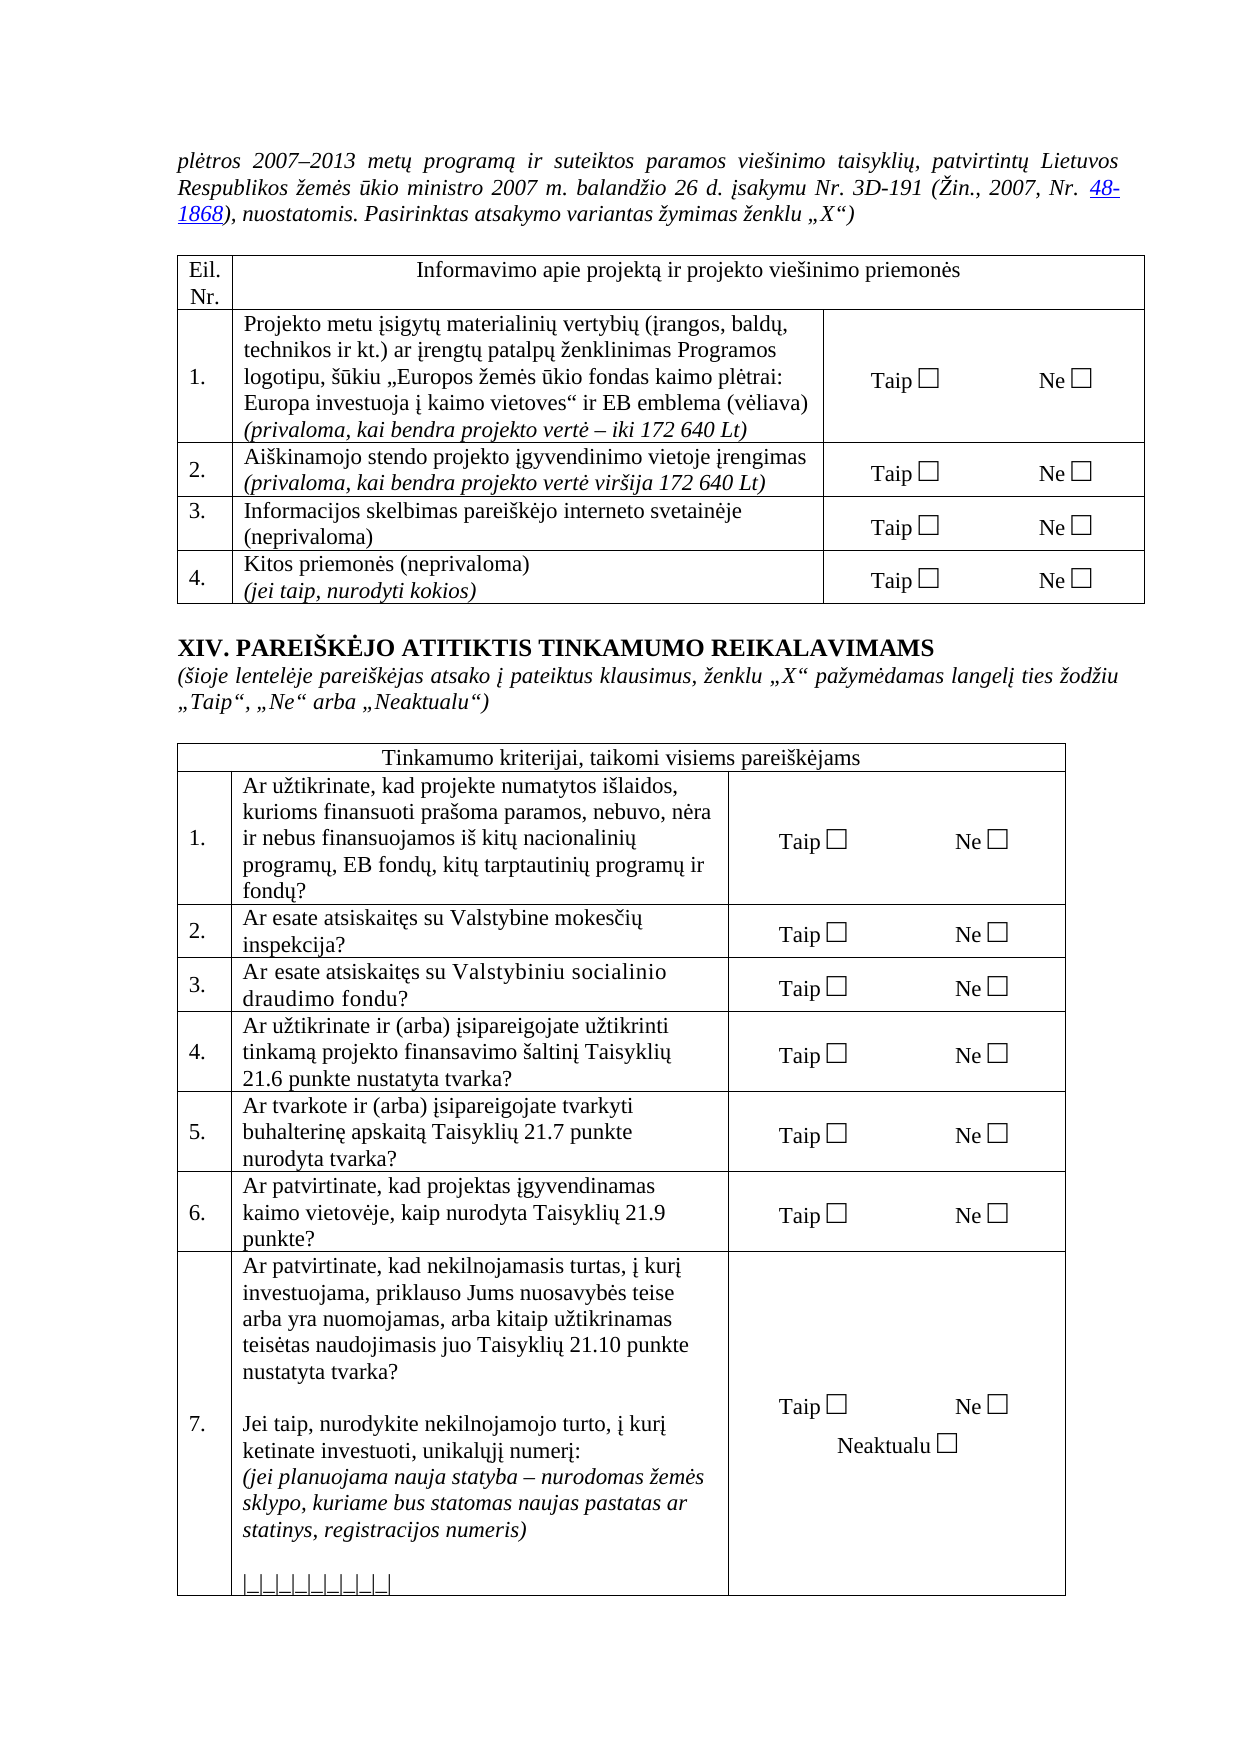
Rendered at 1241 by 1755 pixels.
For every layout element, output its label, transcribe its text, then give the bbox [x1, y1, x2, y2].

table_cell Taip □ [824, 497, 985, 549]
table_header Informavimo apie projektą ir projekto viešinimo priemonės [233, 256, 1144, 309]
table_cell 1. [178, 310, 232, 442]
table_cell 3. [178, 958, 231, 1011]
table_cell 7. [178, 1252, 231, 1595]
table_cell Ne □ [897, 905, 1065, 957]
table_cell 1. [178, 772, 231, 903]
text XIV. PAREIŠKĖJO ATITIKTIS TINKAMUMO REIKALAVIMAMS [177, 633, 1122, 662]
table_cell Taip □ [824, 443, 985, 496]
table_cell Taip □ [729, 772, 897, 903]
table_cell Taip □ [729, 1012, 897, 1091]
table_header Eil. Nr. [178, 256, 232, 309]
table_cell Kitos priemonės (neprivaloma) (jei taip, nurodyti kokios) [233, 551, 823, 603]
table_cell Ne □ [985, 551, 1144, 603]
table_cell 2. [178, 443, 232, 496]
table_cell Ne □ [985, 497, 1144, 549]
table_cell Ne □ [897, 1092, 1065, 1171]
table_cell 3. [178, 497, 232, 549]
table_cell Ne □ [985, 443, 1144, 496]
table_cell Taip □ [824, 551, 985, 603]
table_cell Taip □ [729, 1252, 897, 1422]
table_cell Projekto metu įsigytų materialinių vertybių (įrangos, baldų, technikos ir kt.) ar įrengtų patalpų ženklinimas Programos logotipu, šūkiu „Europos žemės ūkio fondas kaimo plėtrai: Europa investuoja į kaimo vietoves“ ir EB emblema (vėliava) (privaloma, kai bendra projekto vertė – iki 172 640 Lt) [233, 310, 823, 442]
table_cell Ne □ [897, 958, 1065, 1011]
table_cell Ne □ [897, 772, 1065, 903]
table_cell Ar patvirtinate, kad nekilnojamasis turtas, į kurį investuojama, priklauso Jums nuosavybės teise arba yra nuomojamas, arba kitaip užtikrinamas teisėtas naudojimasis juo Taisyklių 21.10 punkte nustatyta tvarka? Jei taip, nurodykite nekilnojamojo turto, į kurį ketinate investuoti, unikalųjį numerį: (jei planuojama nauja statyba – nurodomas žemės sklypo, kuriame bus statomas naujas pastatas ar statinys, registracijos numeris) |_|_|_|_|_|_|_|_|_| [232, 1252, 728, 1595]
table_cell Ne □ [897, 1012, 1065, 1091]
table_cell Neaktualu □ [729, 1422, 1065, 1595]
text (šioje lentelėje pareiškėjas atsako į pateiktus klausimus, ženklu „X“ pažymėdamas langelį ties žodžiu „Taip“, „Ne“ arba „Neaktualu“) [177, 662, 1122, 714]
text plėtros 2007–2013 metų programą ir suteiktos paramos viešinimo taisyklių, patvirtintų Lietuvos Respublikos žemės ūkio ministro 2007 m. balandžio 26 d. įsakymu Nr. 3D-191 (Žin., 2007, Nr. 48-1868), nuostatomis. Pasirinktas atsakymo variantas žymimas ženklu „X“) [177, 148, 1122, 227]
table_cell Ar esate atsiskaitęs su Valstybine mokesčių inspekcija? [232, 905, 728, 957]
table_cell Taip □ [729, 958, 897, 1011]
table_cell 4. [178, 1012, 231, 1091]
table_cell Ar užtikrinate ir (arba) įsipareigojate užtikrinti tinkamą projekto finansavimo šaltinį Taisyklių 21.6 punkte nustatyta tvarka? [232, 1012, 728, 1091]
table_cell Ne □ [985, 310, 1144, 442]
table_cell Ne □ [897, 1172, 1065, 1251]
table_cell Taip □ [824, 310, 985, 442]
table_cell Ne □ [897, 1252, 1065, 1422]
table_cell Taip □ [729, 1092, 897, 1171]
table_cell 5. [178, 1092, 231, 1171]
table_cell Taip □ [729, 1172, 897, 1251]
table_cell Taip □ [729, 905, 897, 957]
table_cell 6. [178, 1172, 231, 1251]
table_header Tinkamumo kriterijai, taikomi visiems pareiškėjams [178, 744, 1065, 771]
table_cell 4. [178, 551, 232, 603]
table_cell Ar patvirtinate, kad projektas įgyvendinamas kaimo vietovėje, kaip nurodyta Taisyklių 21.9 punkte? [232, 1172, 728, 1251]
table_cell Informacijos skelbimas pareiškėjo interneto svetainėje (neprivaloma) [233, 497, 823, 549]
table_cell Aiškinamojo stendo projekto įgyvendinimo vietoje įrengimas (privaloma, kai bendra projekto vertė viršija 172 640 Lt) [233, 443, 823, 496]
table_cell Ar užtikrinate, kad projekte numatytos išlaidos, kurioms finansuoti prašoma paramos, nebuvo, nėra ir nebus finansuojamos iš kitų nacionalinių programų, EB fondų, kitų tarptautinių programų ir fondų? [232, 772, 728, 903]
table_cell 2. [178, 905, 231, 957]
table_cell Ar esate atsiskaitęs su Valstybiniu socialinio draudimo fondu? [232, 958, 728, 1011]
table_cell Ar tvarkote ir (arba) įsipareigojate tvarkyti buhalterinę apskaitą Taisyklių 21.7 punkte nurodyta tvarka? [232, 1092, 728, 1171]
